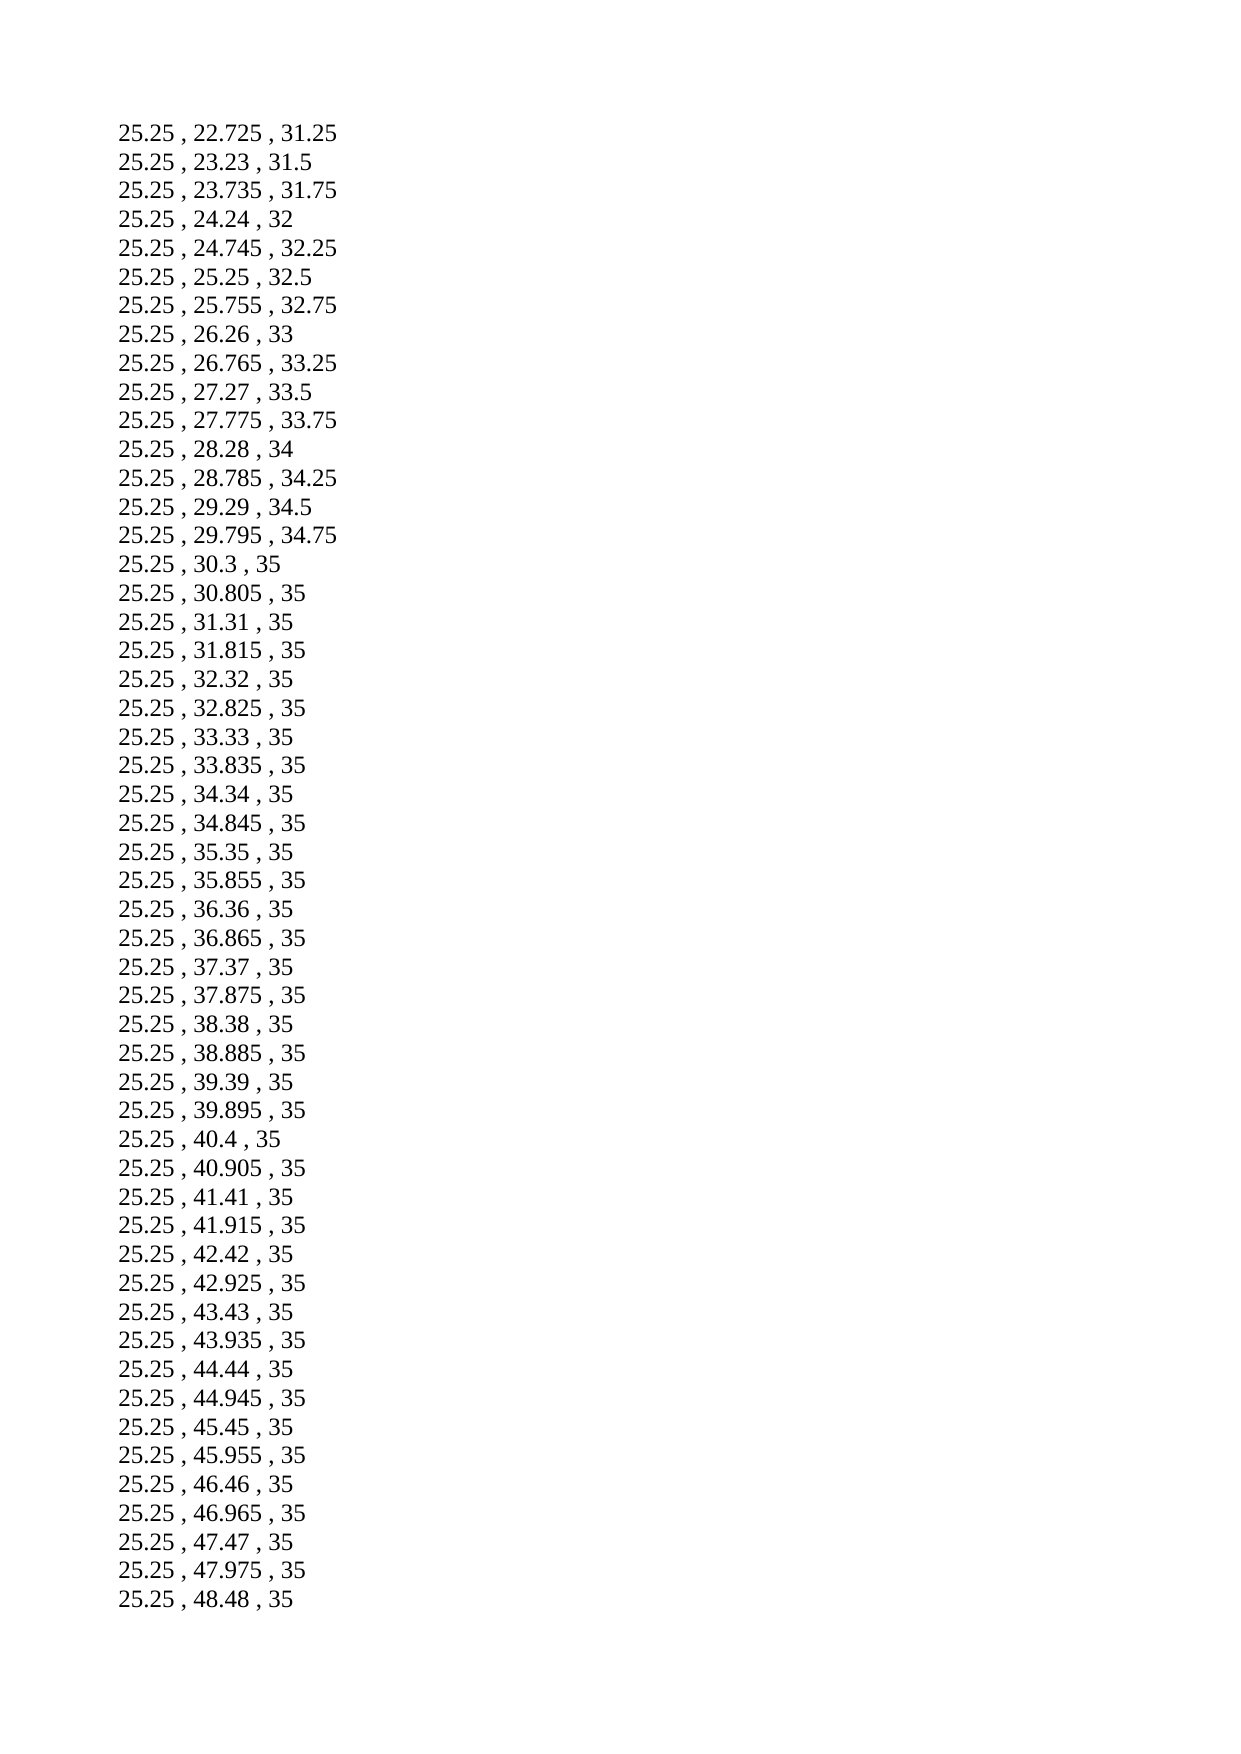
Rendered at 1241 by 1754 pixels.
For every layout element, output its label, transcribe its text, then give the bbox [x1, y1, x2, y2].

text 25.25 , 35.35 , 35 [118, 837, 1122, 866]
text 25.25 , 48.48 , 35 [118, 1584, 1122, 1613]
text 25.25 , 38.38 , 35 [118, 1009, 1122, 1038]
text 25.25 , 29.795 , 34.75 [118, 521, 1122, 549]
text 25.25 , 32.825 , 35 [118, 693, 1122, 722]
text 25.25 , 29.29 , 34.5 [118, 492, 1122, 521]
text 25.25 , 24.24 , 32 [118, 204, 1122, 233]
text 25.25 , 30.805 , 35 [118, 578, 1122, 607]
text 25.25 , 45.955 , 35 [118, 1441, 1122, 1469]
text 25.25 , 44.44 , 35 [118, 1354, 1122, 1383]
text 25.25 , 26.765 , 33.25 [118, 348, 1122, 377]
text 25.25 , 28.785 , 34.25 [118, 463, 1122, 492]
text 25.25 , 39.39 , 35 [118, 1067, 1122, 1096]
text 25.25 , 25.25 , 32.5 [118, 262, 1122, 291]
text 25.25 , 34.34 , 35 [118, 779, 1122, 808]
text 25.25 , 36.36 , 35 [118, 894, 1122, 923]
text 25.25 , 43.43 , 35 [118, 1297, 1122, 1326]
text 25.25 , 45.45 , 35 [118, 1412, 1122, 1441]
text 25.25 , 46.46 , 35 [118, 1469, 1122, 1498]
text 25.25 , 36.865 , 35 [118, 923, 1122, 952]
text 25.25 , 23.23 , 31.5 [118, 147, 1122, 176]
text 25.25 , 24.745 , 32.25 [118, 233, 1122, 262]
text 25.25 , 31.815 , 35 [118, 636, 1122, 664]
text 25.25 , 27.775 , 33.75 [118, 406, 1122, 434]
text 25.25 , 35.855 , 35 [118, 866, 1122, 894]
text 25.25 , 42.925 , 35 [118, 1268, 1122, 1297]
text 25.25 , 33.33 , 35 [118, 722, 1122, 751]
text 25.25 , 32.32 , 35 [118, 664, 1122, 693]
text 25.25 , 40.4 , 35 [118, 1124, 1122, 1153]
text 25.25 , 34.845 , 35 [118, 808, 1122, 837]
text 25.25 , 44.945 , 35 [118, 1383, 1122, 1412]
text 25.25 , 27.27 , 33.5 [118, 377, 1122, 406]
text 25.25 , 47.975 , 35 [118, 1556, 1122, 1584]
text 25.25 , 40.905 , 35 [118, 1153, 1122, 1182]
text 25.25 , 22.725 , 31.25 [118, 118, 1122, 147]
text 25.25 , 37.875 , 35 [118, 981, 1122, 1009]
text 25.25 , 28.28 , 34 [118, 434, 1122, 463]
text 25.25 , 37.37 , 35 [118, 952, 1122, 981]
text 25.25 , 25.755 , 32.75 [118, 291, 1122, 319]
text 25.25 , 38.885 , 35 [118, 1038, 1122, 1067]
text 25.25 , 23.735 , 31.75 [118, 176, 1122, 204]
text 25.25 , 33.835 , 35 [118, 751, 1122, 779]
text 25.25 , 41.41 , 35 [118, 1182, 1122, 1211]
text 25.25 , 46.965 , 35 [118, 1498, 1122, 1527]
text 25.25 , 41.915 , 35 [118, 1211, 1122, 1239]
text 25.25 , 26.26 , 33 [118, 319, 1122, 348]
text 25.25 , 42.42 , 35 [118, 1239, 1122, 1268]
text 25.25 , 31.31 , 35 [118, 607, 1122, 636]
text 25.25 , 43.935 , 35 [118, 1326, 1122, 1354]
text 25.25 , 47.47 , 35 [118, 1527, 1122, 1556]
text 25.25 , 30.3 , 35 [118, 549, 1122, 578]
text 25.25 , 39.895 , 35 [118, 1096, 1122, 1124]
